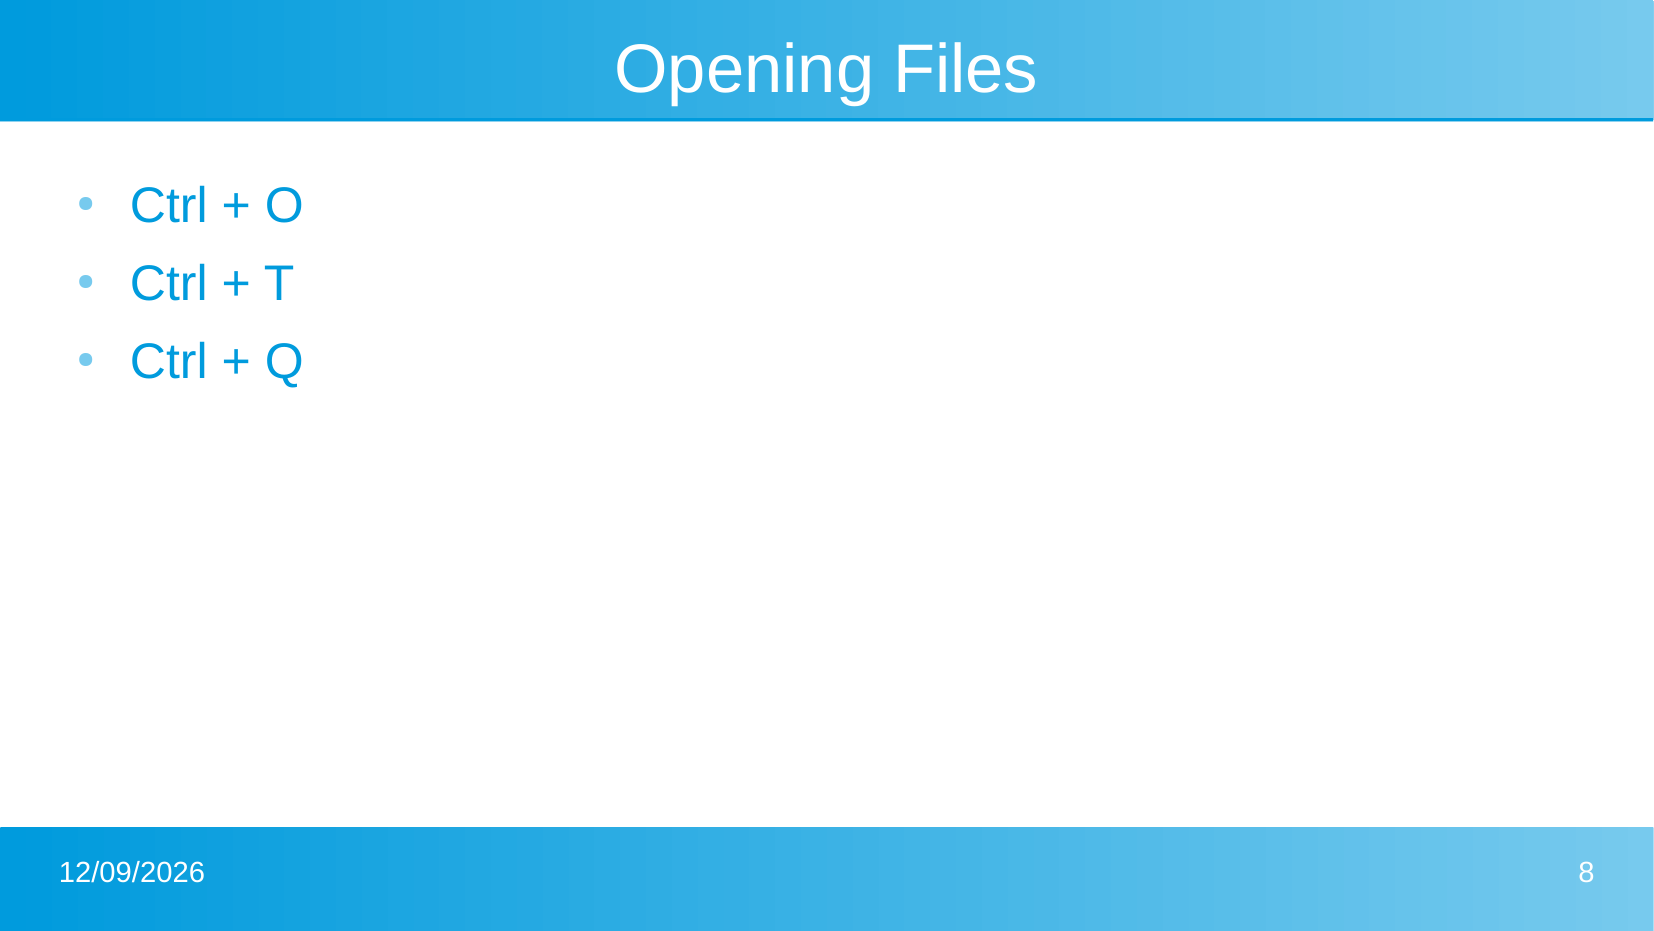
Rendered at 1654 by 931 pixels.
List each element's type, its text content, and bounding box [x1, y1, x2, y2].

list Ctrl + O Ctrl + T Ctrl + Q [59, 177, 809, 768]
title Opening Files [59, 29, 1595, 108]
